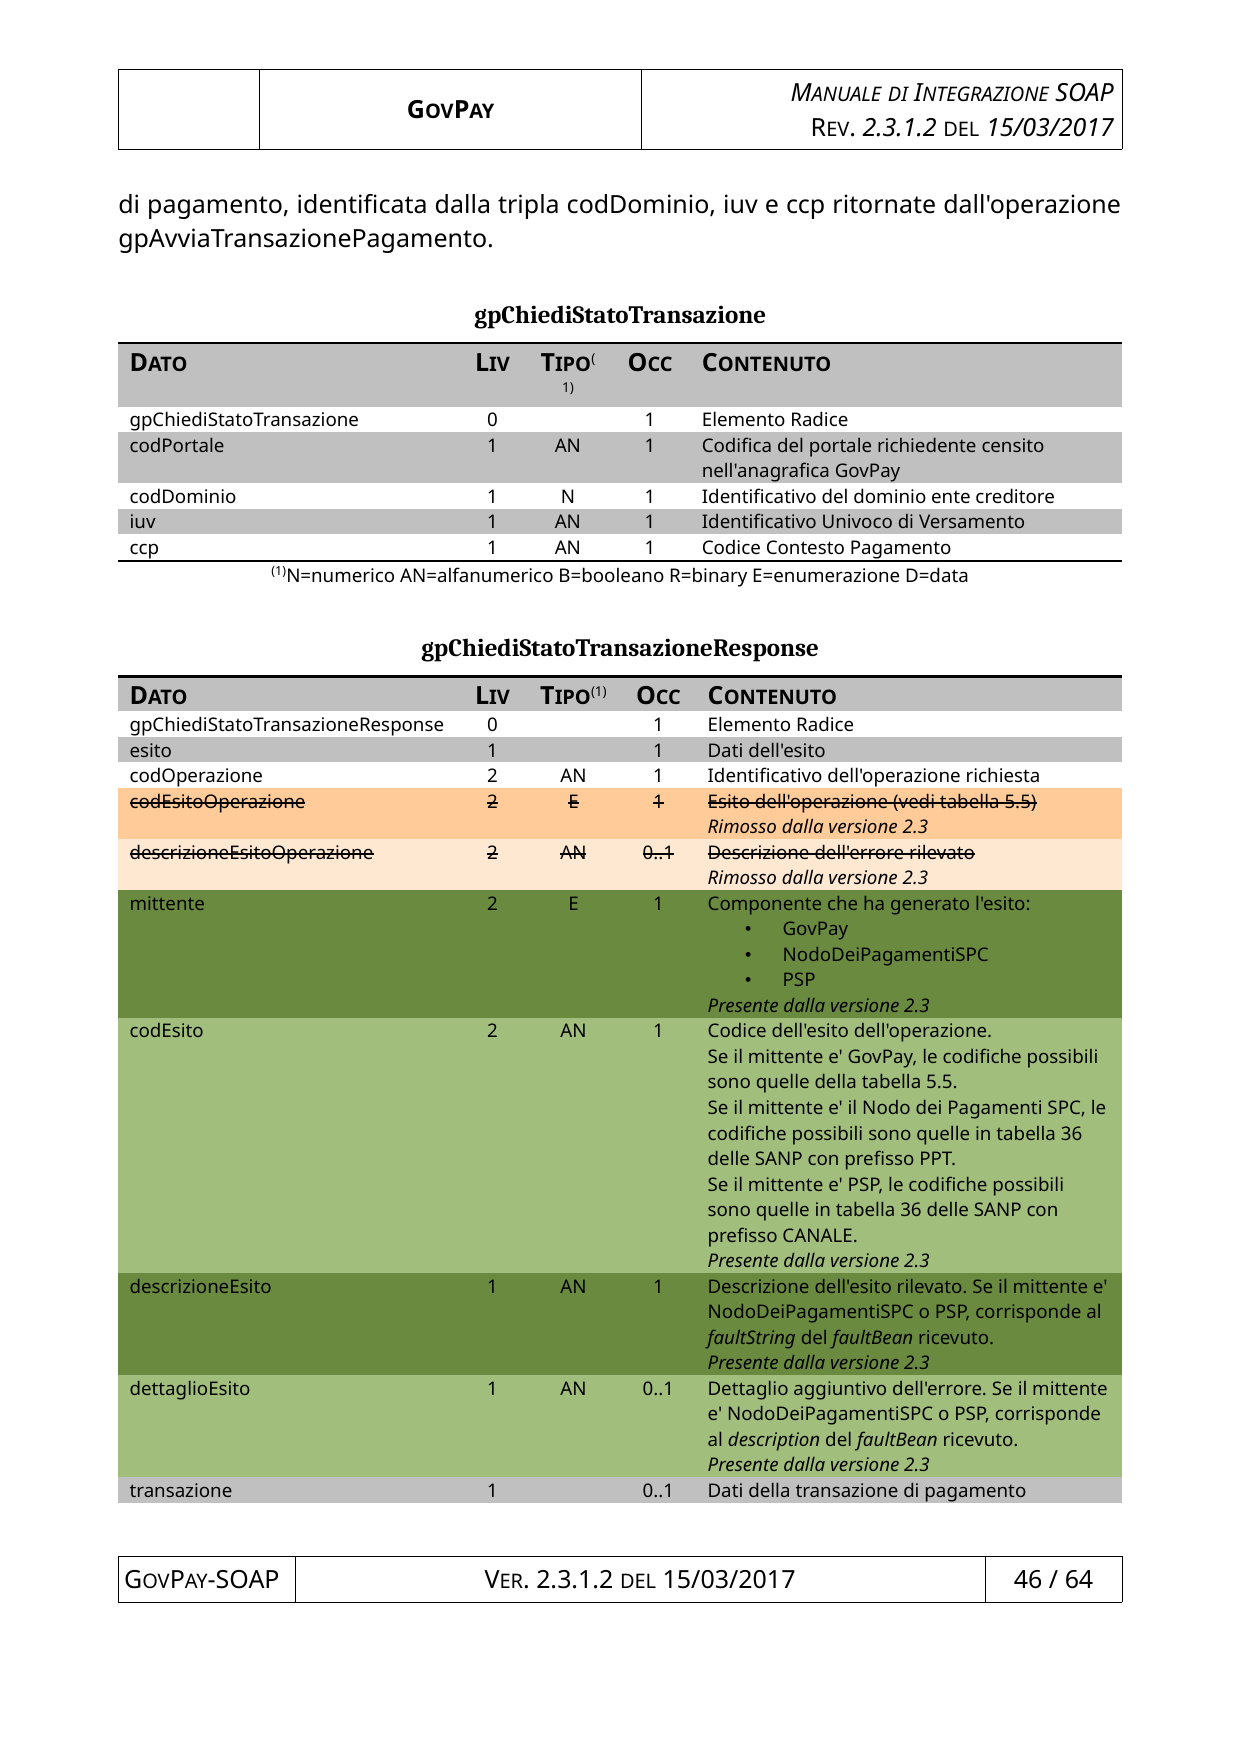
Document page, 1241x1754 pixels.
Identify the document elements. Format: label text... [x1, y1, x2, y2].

table_cell AN [526, 763, 620, 788]
table_cell 1 [458, 1375, 526, 1477]
table_cell codEsito [118, 1018, 458, 1273]
table_cell 1 [458, 509, 526, 534]
table_cell N [526, 483, 609, 509]
table_cell codDominio [118, 483, 458, 509]
table_cell Esito dell'operazione (vedi tabella 5.5) Rimosso dalla versione 2.3 [696, 788, 1122, 839]
table_cell dettaglioEsito [118, 1375, 458, 1477]
table_cell 1 [458, 534, 526, 560]
table_cell 1 [620, 711, 696, 737]
table_cell AN [526, 1018, 620, 1273]
table_cell Dato [118, 344, 458, 407]
table_cell esito [118, 737, 458, 762]
table_cell 1 [458, 737, 526, 762]
table_cell gpChiediStatoTransazione [118, 407, 458, 432]
table_cell 0..1 [620, 839, 696, 890]
table_cell codOperazione [118, 763, 458, 788]
table_cell 2 [458, 890, 526, 1018]
table_cell 1 [620, 788, 696, 839]
table_cell iuv [118, 509, 458, 534]
table_cell AN [526, 1273, 620, 1375]
table_cell [526, 1477, 620, 1503]
table_cell transazione [118, 1477, 458, 1503]
table_cell Identificativo Univoco di Versamento [690, 509, 1122, 534]
table_header gpChiediStatoTransazioneResponse [118, 634, 1122, 675]
table_cell Contenuto [696, 678, 1122, 711]
table_cell codEsitoOperazione [118, 788, 458, 839]
table_cell [526, 407, 609, 432]
table_cell Dettaglio aggiuntivo dell'errore. Se il mittente e' NodoDeiPagamentiSPC o PSP, corrisponde al description del faultBean ricevuto. Presente dalla versione 2.3 [696, 1375, 1122, 1477]
table_cell Occ [609, 344, 690, 407]
table_cell 1 [458, 483, 526, 509]
table_cell 1 [620, 737, 696, 762]
table_cell E [526, 890, 620, 1018]
table_cell 0..1 [620, 1477, 696, 1503]
table_cell codPortale [118, 432, 458, 483]
table_cell 1 [620, 1018, 696, 1273]
table_cell 0..1 [620, 1375, 696, 1477]
table_cell Occ [620, 678, 696, 711]
table_cell descrizioneEsito [118, 1273, 458, 1375]
table_cell AN [526, 432, 609, 483]
table_cell E [526, 788, 620, 839]
table_cell Dati della transazione di pagamento [696, 1477, 1122, 1503]
table_cell 1 [620, 763, 696, 788]
table_cell ccp [118, 534, 458, 560]
table_cell [526, 737, 620, 762]
table_cell 1 [458, 1477, 526, 1503]
table_cell 0 [458, 711, 526, 737]
table_cell 1 [458, 1273, 526, 1375]
table_cell Tipo(1) [526, 344, 609, 407]
table_cell descrizioneEsitoOperazione [118, 839, 458, 890]
table_cell Codice dell'esito dell'operazione. Se il mittente e' GovPay, le codifiche possibili sono quelle della tabella 5.5. Se il mittente e' il Nodo dei Pagamenti SPC, le codifiche possibili sono quelle in tabella 36 delle SANP con prefisso PPT. Se il mittente e' PSP, le codifiche possibili sono quelle in tabella 36 delle SANP con prefisso CANALE. Presente dalla versione 2.3 [696, 1018, 1122, 1273]
table_cell Contenuto [690, 344, 1122, 407]
table_cell AN [526, 509, 609, 534]
table_cell Componente che ha generato l'esito: GovPay NodoDeiPagamentiSPC PSP Presente dalla versione 2.3 [696, 890, 1122, 1018]
text di pagamento, identificata dalla tripla codDominio, iuv e ccp ritornate dall'operazione gpAvviaTransazionePagamento. [118, 186, 1122, 254]
table_cell Descrizione dell'errore rilevato Rimosso dalla versione 2.3 [696, 839, 1122, 890]
text (1)N=numerico AN=alfanumerico B=booleano R=binary E=enumerazione D=data [118, 562, 1122, 587]
table_cell Descrizione dell'esito rilevato. Se il mittente e' NodoDeiPagamentiSPC o PSP, corrisponde al faultString del faultBean ricevuto. Presente dalla versione 2.3 [696, 1273, 1122, 1375]
table_cell AN [526, 1375, 620, 1477]
table_cell Dato [118, 678, 458, 711]
table_cell AN [526, 839, 620, 890]
table_cell Elemento Radice [696, 711, 1122, 737]
table_cell 2 [458, 839, 526, 890]
table_cell 2 [458, 1018, 526, 1273]
table_cell Liv [458, 678, 526, 711]
table_cell 2 [458, 763, 526, 788]
table_cell Identificativo dell'operazione richiesta [696, 763, 1122, 788]
table_cell 1 [609, 432, 690, 483]
table_cell Elemento Radice [690, 407, 1122, 432]
table_cell Liv [458, 344, 526, 407]
table_cell Codifica del portale richiedente censito nell'anagrafica GovPay [690, 432, 1122, 483]
table_cell 1 [609, 534, 690, 560]
table_header gpChiediStatoTransazione [118, 301, 1122, 342]
table_cell 1 [458, 432, 526, 483]
table_cell Identificativo del dominio ente creditore [690, 483, 1122, 509]
table_cell Tipo(1) [526, 678, 620, 711]
table_cell gpChiediStatoTransazioneResponse [118, 711, 458, 737]
table_cell 1 [620, 1273, 696, 1375]
table_cell mittente [118, 890, 458, 1018]
table_cell 0 [458, 407, 526, 432]
table_cell 1 [609, 407, 690, 432]
table_cell Codice Contesto Pagamento [690, 534, 1122, 560]
table_cell [526, 711, 620, 737]
table_cell Dati dell'esito [696, 737, 1122, 762]
table_cell 1 [620, 890, 696, 1018]
table_cell 1 [609, 483, 690, 509]
table_cell 2 [458, 788, 526, 839]
table_cell 1 [609, 509, 690, 534]
table_cell AN [526, 534, 609, 560]
